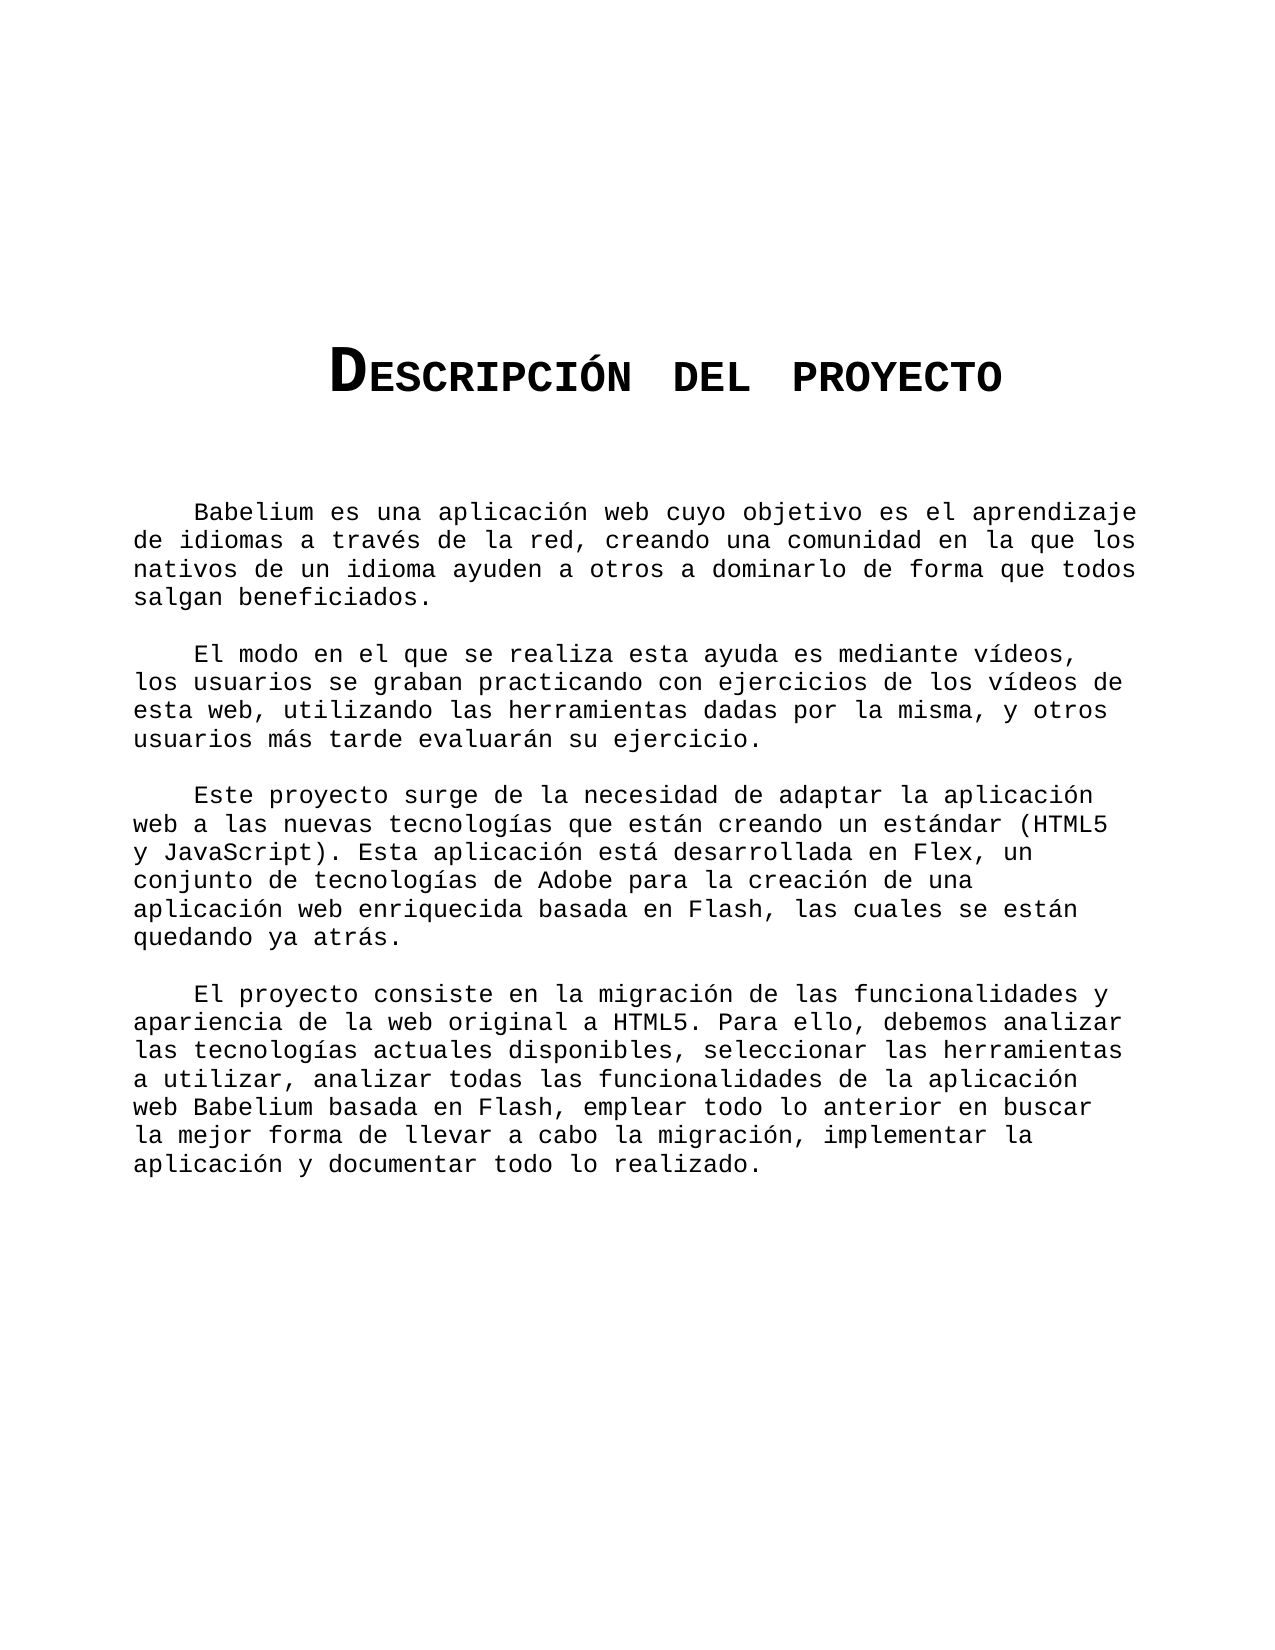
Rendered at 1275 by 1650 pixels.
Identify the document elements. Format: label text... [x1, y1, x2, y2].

subtitle Descripción del proyecto [133, 336, 1137, 412]
text Babelium es una aplicación web cuyo objetivo es el aprendizaje de idiomas a través de la red, creando una comunidad en la que los nativos de un idioma ayuden a otros a dominarlo de forma que todos salgan beneficiados. [133, 499, 1137, 613]
text El modo en el que se realiza esta ayuda es mediante vídeos, los usuarios se graban practicando con ejercicios de los vídeos de esta web, utilizando las herramientas dadas por la misma, y otros usuarios más tarde evaluarán su ejercicio. [133, 641, 1137, 754]
text Este proyecto surge de la necesidad de adaptar la aplicación web a las nuevas tecnologías que están creando un estándar (HTML5 y JavaScript). Esta aplicación está desarrollada en Flex, un conjunto de tecnologías de Adobe para la creación de una aplicación web enriquecida basada en Flash, las cuales se están quedando ya atrás. [133, 783, 1137, 953]
text El proyecto consiste en la migración de las funcionalidades y apariencia de la web original a HTML5. Para ello, debemos analizar las tecnologías actuales disponibles, seleccionar las herramientas a utilizar, analizar todas las funcionalidades de la aplicación web Babelium basada en Flash, emplear todo lo anterior en buscar la mejor forma de llevar a cabo la migración, implementar la aplicación y documentar todo lo realizado. [133, 981, 1137, 1179]
